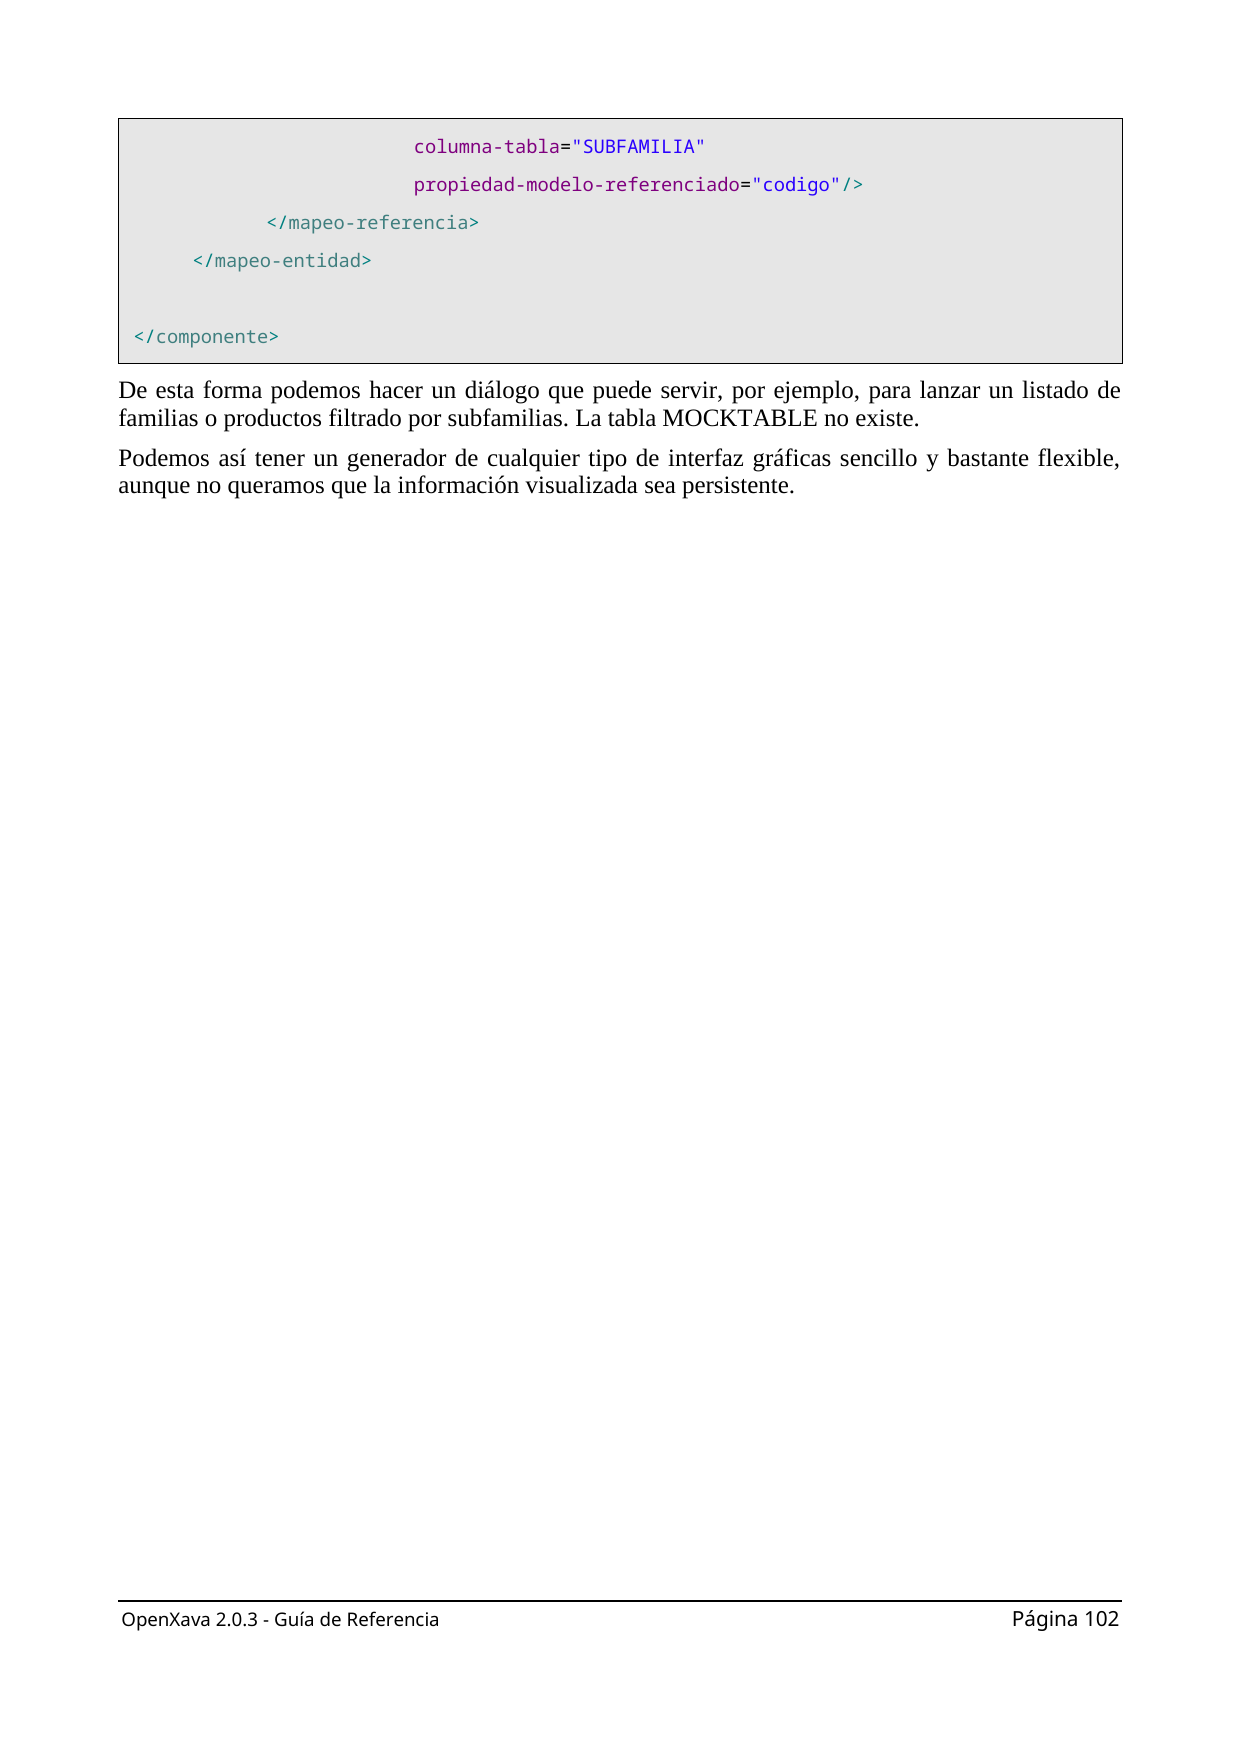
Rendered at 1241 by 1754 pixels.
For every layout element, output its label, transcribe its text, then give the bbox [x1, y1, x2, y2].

text </mapeo-referencia> [119, 194, 1122, 232]
text </mapeo-entidad> [119, 232, 1122, 270]
text Podemos así tener un generador de cualquier tipo de interfaz gráficas sencillo y bastante flexible, aunque no queramos que la información visualizada sea persistente. [118, 444, 1122, 499]
text propiedad-modelo-referenciado="codigo"/> [119, 156, 1122, 194]
text columna-tabla="SUBFAMILIA" [119, 119, 1122, 156]
text </componente> [119, 308, 1122, 363]
text De esta forma podemos hacer un diálogo que puede servir, por ejemplo, para lanzar un listado de familias o productos filtrado por subfamilias. La tabla MOCKTABLE no existe. [118, 376, 1122, 431]
